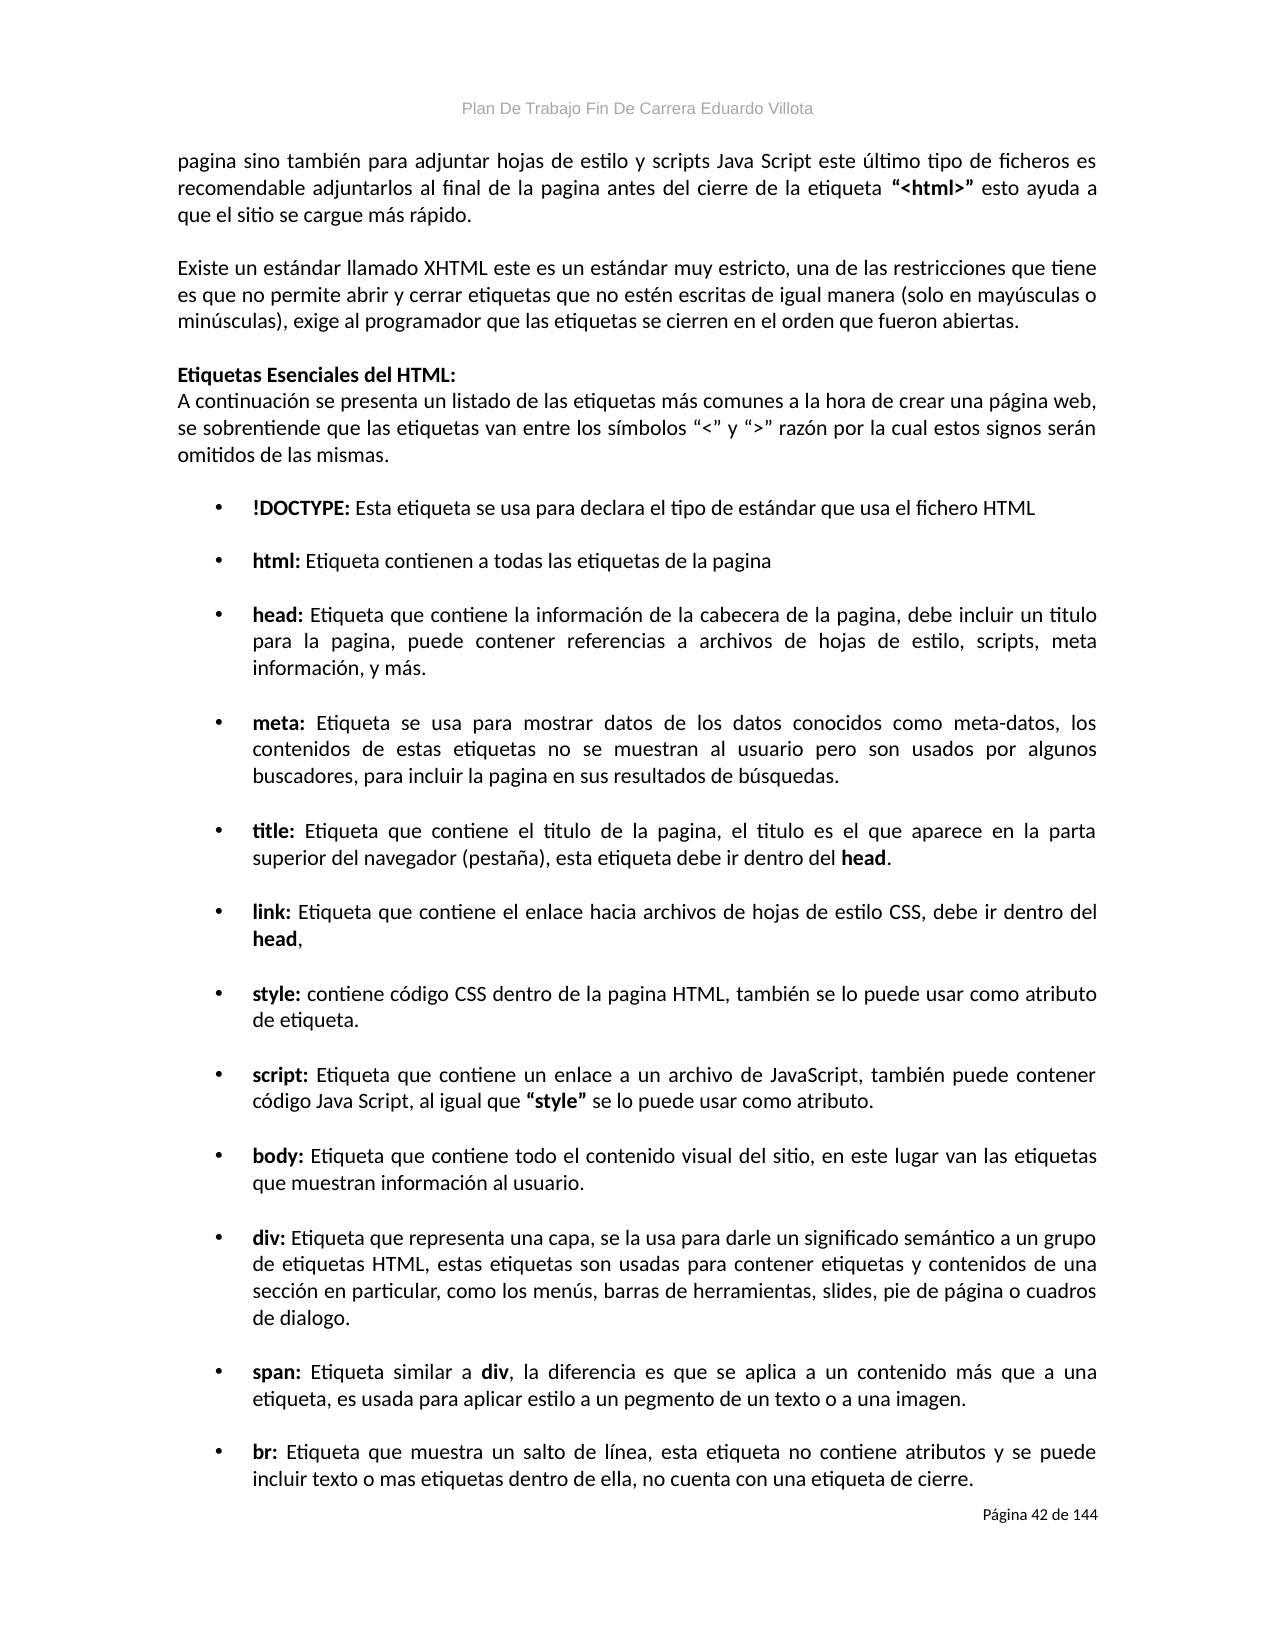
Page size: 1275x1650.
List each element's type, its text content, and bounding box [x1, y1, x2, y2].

list style: contiene código CSS dentro de la pagina HTML, también se lo puede usar como atributo de etiqueta. [215, 980, 1098, 1033]
list body: Etiqueta que contiene todo el contenido visual del sitio, en este lugar van las etiquetas que muestran información al usuario. [215, 1142, 1098, 1196]
list link: Etiqueta que contiene el enlace hacia archivos de hojas de estilo CSS, debe ir dentro del head, [215, 898, 1098, 952]
list script: Etiqueta que contiene un enlace a un archivo de JavaScript, también puede contener código Java Script, al igual que “style” se lo puede usar como atributo. [215, 1061, 1098, 1114]
list !DOCTYPE: Esta etiqueta se usa para declara el tipo de estándar que usa el fichero HTML [215, 494, 1098, 521]
list br: Etiqueta que muestra un salto de línea, esta etiqueta no contiene atributos y se puede incluir texto o mas etiquetas dentro de ella, no cuenta con una etiqueta de cierre. [215, 1438, 1098, 1492]
list span: Etiqueta similar a div, la diferencia es que se aplica a un contenido más que a una etiqueta, es usada para aplicar estilo a un pegmento de un texto o a una imagen. [215, 1358, 1098, 1412]
list title: Etiqueta que contiene el titulo de la pagina, el titulo es el que aparece en la parta superior del navegador (pestaña), esta etiqueta debe ir dentro del head. [215, 817, 1098, 870]
text Etiquetas Esenciales del HTML: [177, 361, 1098, 388]
list html: Etiqueta contienen a todas las etiquetas de la pagina [215, 548, 1098, 574]
text Existe un estándar llamado XHTML este es un estándar muy estricto, una de las restricciones que tiene es que no permite abrir y cerrar etiquetas que no estén escritas de igual manera (solo en mayúsculas o minúsculas), exige al programador que las etiquetas se cierren en el orden que fueron abiertas. [177, 254, 1098, 334]
list div: Etiqueta que representa una capa, se la usa para darle un significado semántico a un grupo de etiquetas HTML, estas etiquetas son usadas para contener etiquetas y contenidos de una sección en particular, como los menús, barras de herramientas, slides, pie de página o cuadros de dialogo. [215, 1224, 1098, 1330]
text A continuación se presenta un listado de las etiquetas más comunes a la hora de crear una página web, se sobrentiende que las etiquetas van entre los símbolos “<” y “>” razón por la cual estos signos serán omitidos de las mismas. [177, 388, 1098, 468]
list head: Etiqueta que contiene la información de la cabecera de la pagina, debe incluir un titulo para la pagina, puede contener referencias a archivos de hojas de estilo, scripts, meta información, y más. [215, 601, 1098, 681]
list meta: Etiqueta se usa para mostrar datos de los datos conocidos como meta-datos, los contenidos de estas etiquetas no se muestran al usuario pero son usados por algunos buscadores, para incluir la pagina en sus resultados de búsquedas. [215, 709, 1098, 789]
text pagina sino también para adjuntar hojas de estilo y scripts Java Script este último tipo de ficheros es recomendable adjuntarlos al final de la pagina antes del cierre de la etiqueta “<html>” esto ayuda a que el sitio se cargue más rápido. [177, 148, 1098, 228]
